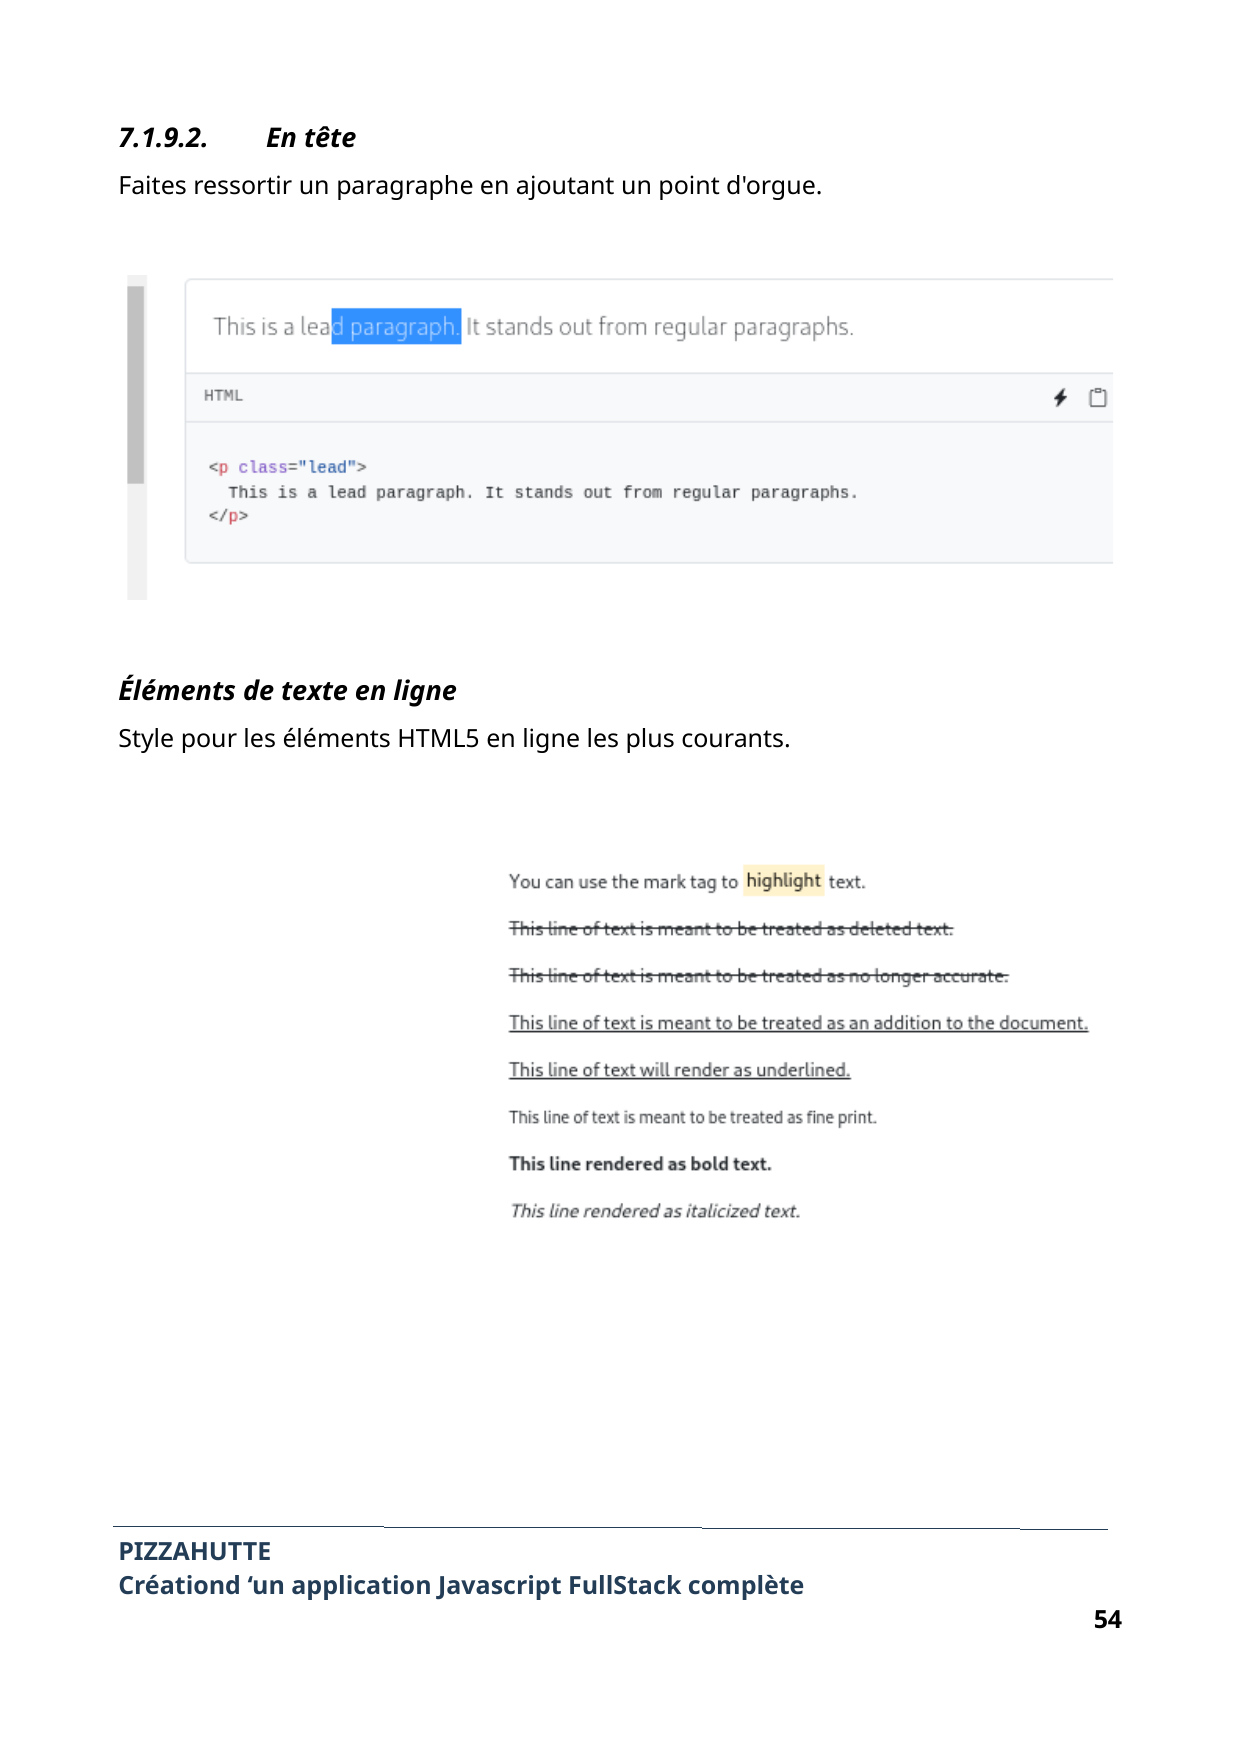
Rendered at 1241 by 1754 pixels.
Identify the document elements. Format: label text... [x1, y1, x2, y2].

picture [127, 275, 1114, 600]
text Style pour les éléments HTML5 en ligne les plus courants. [118, 721, 1122, 755]
subtitle Éléments de texte en ligne [118, 671, 1122, 708]
subtitle En tête [118, 118, 1122, 155]
text Faites ressortir un paragraphe en ajoutant un point d'orgue. [118, 167, 1122, 202]
picture [493, 855, 1160, 1238]
